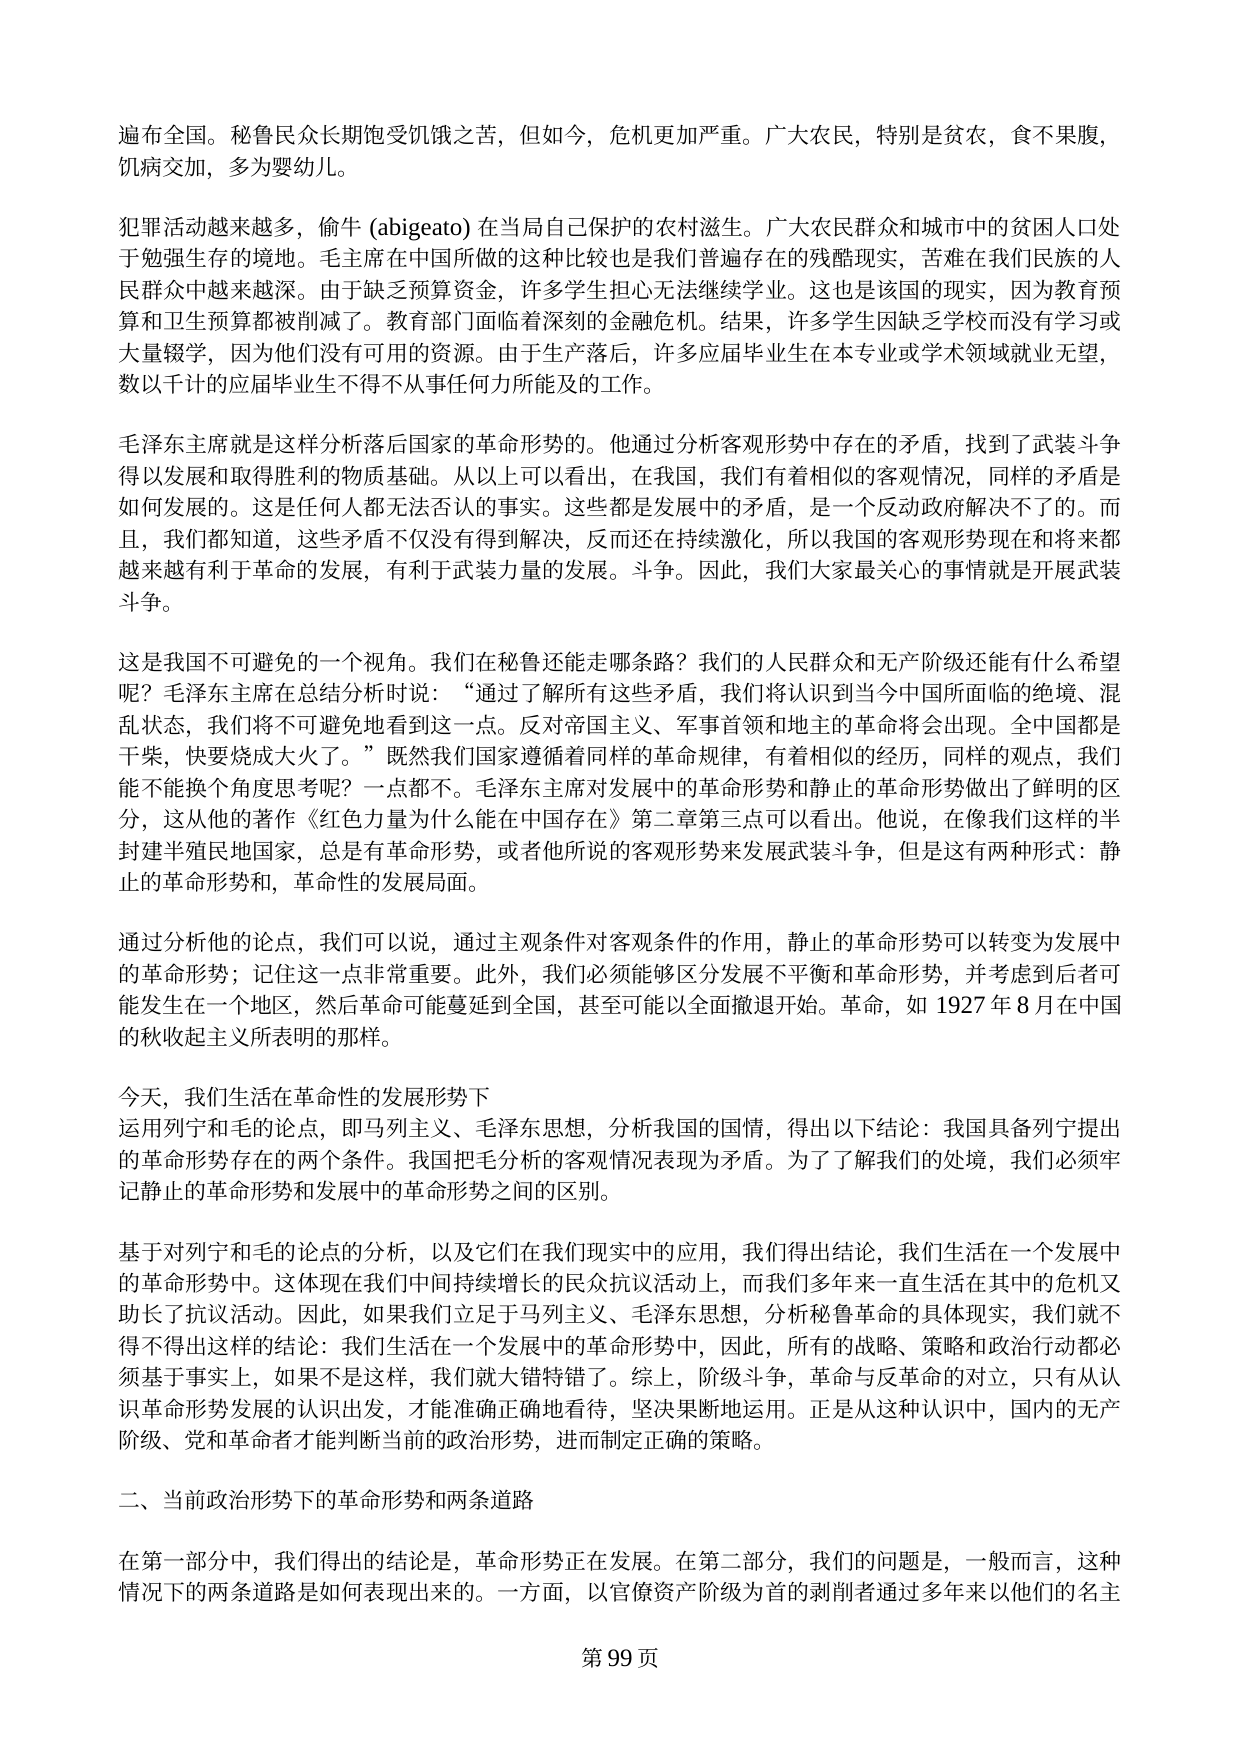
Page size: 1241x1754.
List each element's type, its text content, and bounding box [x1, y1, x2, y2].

text 二、当前政治形势下的革命形势和两条道路 [118, 1484, 1122, 1515]
text 遍布全国。秘鲁民众长期饱受饥饿之苦，但如今，危机更加严重。广大农民，特别是贫农，食不果腹，饥病交加，多为婴幼儿。 [118, 118, 1122, 181]
text 今天，我们生活在革命性的发展形势下 [118, 1080, 1122, 1112]
text 犯罪活动越来越多，偷牛 (abigeato) 在当局自己保护的农村滋生。广大农民群众和城市中的贫困人口处于勉强生存的境地。毛主席在中国所做的这种比较也是我们普遍存在的残酷现实，苦难在我们民族的人民群众中越来越深。由于缺乏预算资金，许多学生担心无法继续学业。这也是该国的现实，因为教育预算和卫生预算都被削减了。教育部门面临着深刻的金融危机。结果，许多学生因缺乏学校而没有学习或大量辍学，因为他们没有可用的资源。由于生产落后，许多应届毕业生在本专业或学术领域就业无望，数以千计的应届毕业生不得不从事任何力所能及的工作。 [118, 210, 1122, 399]
text 这是我国不可避免的一个视角。我们在秘鲁还能走哪条路？我们的人民群众和无产阶级还能有什么希望呢？毛泽东主席在总结分析时说：“通过了解所有这些矛盾，我们将认识到当今中国所面临的绝境、混乱状态，我们将不可避免地看到这一点。反对帝国主义、军事首领和地主的革命将会出现。全中国都是干柴，快要烧成大火了。”既然我们国家遵循着同样的革命规律，有着相似的经历，同样的观点，我们能不能换个角度思考呢？一点都不。毛泽东主席对发展中的革命形势和静止的革命形势做出了鲜明的区分，这从他的著作《红色力量为什么能在中国存在》第二章第三点可以看出。他说，在像我们这样的半封建半殖民地国家，总是有革命形势，或者他所说的客观形势来发展武装斗争，但是这有两种形式：静止的革命形势和，革命性的发展局面。 [118, 645, 1122, 897]
text 在第一部分中，我们得出的结论是，革命形势正在发展。在第二部分，我们的问题是，一般而言，这种情况下的两条道路是如何表现出来的。一方面，以官僚资产阶级为首的剥削者通过多年来以他们的名主 [118, 1544, 1122, 1607]
text 通过分析他的论点，我们可以说，通过主观条件对客观条件的作用，静止的革命形势可以转变为发展中的革命形势；记住这一点非常重要。此外，我们必须能够区分发展不平衡和革命形势，并考虑到后者可能发生在一个地区，然后革命可能蔓延到全国，甚至可能以全面撤退开始。革命，如1927年8月在中国的秋收起主义所表明的那样。 [118, 926, 1122, 1051]
text 毛泽东主席就是这样分析落后国家的革命形势的。他通过分析客观形势中存在的矛盾，找到了武装斗争得以发展和取得胜利的物质基础。从以上可以看出，在我国，我们有着相似的客观情况，同样的矛盾是如何发展的。这是任何人都无法否认的事实。这些都是发展中的矛盾，是一个反动政府解决不了的。而且，我们都知道，这些矛盾不仅没有得到解决，反而还在持续激化，所以我国的客观形势现在和将来都越来越有利于革命的发展，有利于武装力量的发展。斗争。因此，我们大家最关心的事情就是开展武装斗争。 [118, 428, 1122, 616]
text 运用列宁和毛的论点，即马列主义、毛泽东思想，分析我国的国情，得出以下结论：我国具备列宁提出的革命形势存在的两个条件。我国把毛分析的客观情况表现为矛盾。为了了解我们的处境，我们必须牢记静止的革命形势和发展中的革命形势之间的区别。 [118, 1112, 1122, 1206]
text 基于对列宁和毛的论点的分析，以及它们在我们现实中的应用，我们得出结论，我们生活在一个发展中的革命形势中。这体现在我们中间持续增长的民众抗议活动上，而我们多年来一直生活在其中的危机又助长了抗议活动。因此，如果我们立足于马列主义、毛泽东思想，分析秘鲁革命的具体现实，我们就不得不得出这样的结论：我们生活在一个发展中的革命形势中，因此，所有的战略、策略和政治行动都必须基于事实上，如果不是这样，我们就大错特错了。综上，阶级斗争，革命与反革命的对立，只有从认识革命形势发展的认识出发，才能准确正确地看待，坚决果断地运用。正是从这种认识中，国内的无产阶级、党和革命者才能判断当前的政治形势，进而制定正确的策略。 [118, 1235, 1122, 1455]
